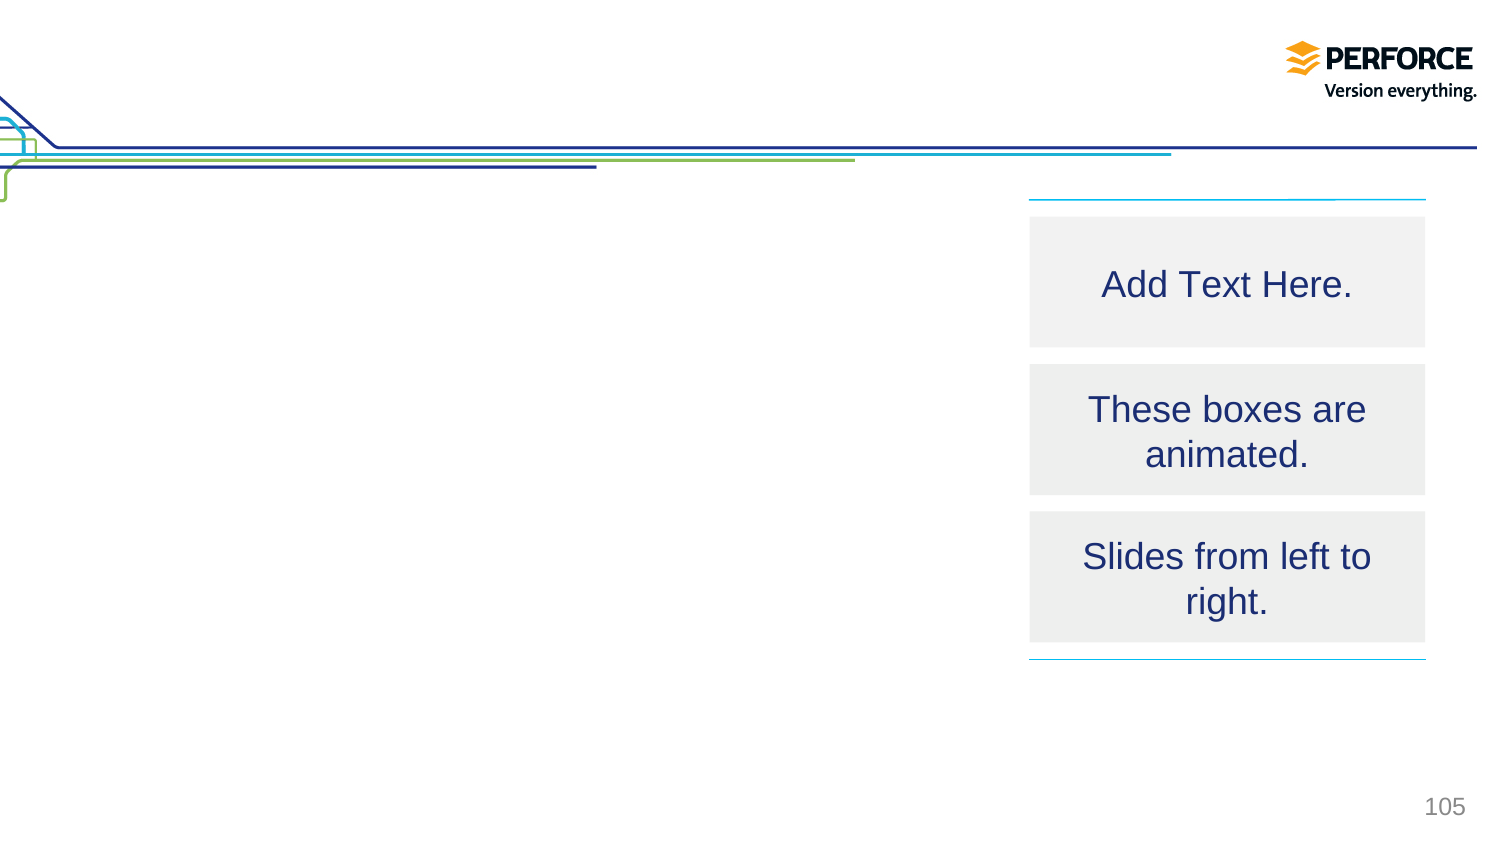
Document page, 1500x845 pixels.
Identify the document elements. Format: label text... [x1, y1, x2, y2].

text_box Add Text Here. [1029, 216, 1426, 348]
picture [0, 0, 1500, 845]
text_box Slides from left to right. [1029, 511, 1426, 643]
text_box These boxes are animated. [1029, 364, 1426, 496]
text_box [1131, 782, 1482, 828]
